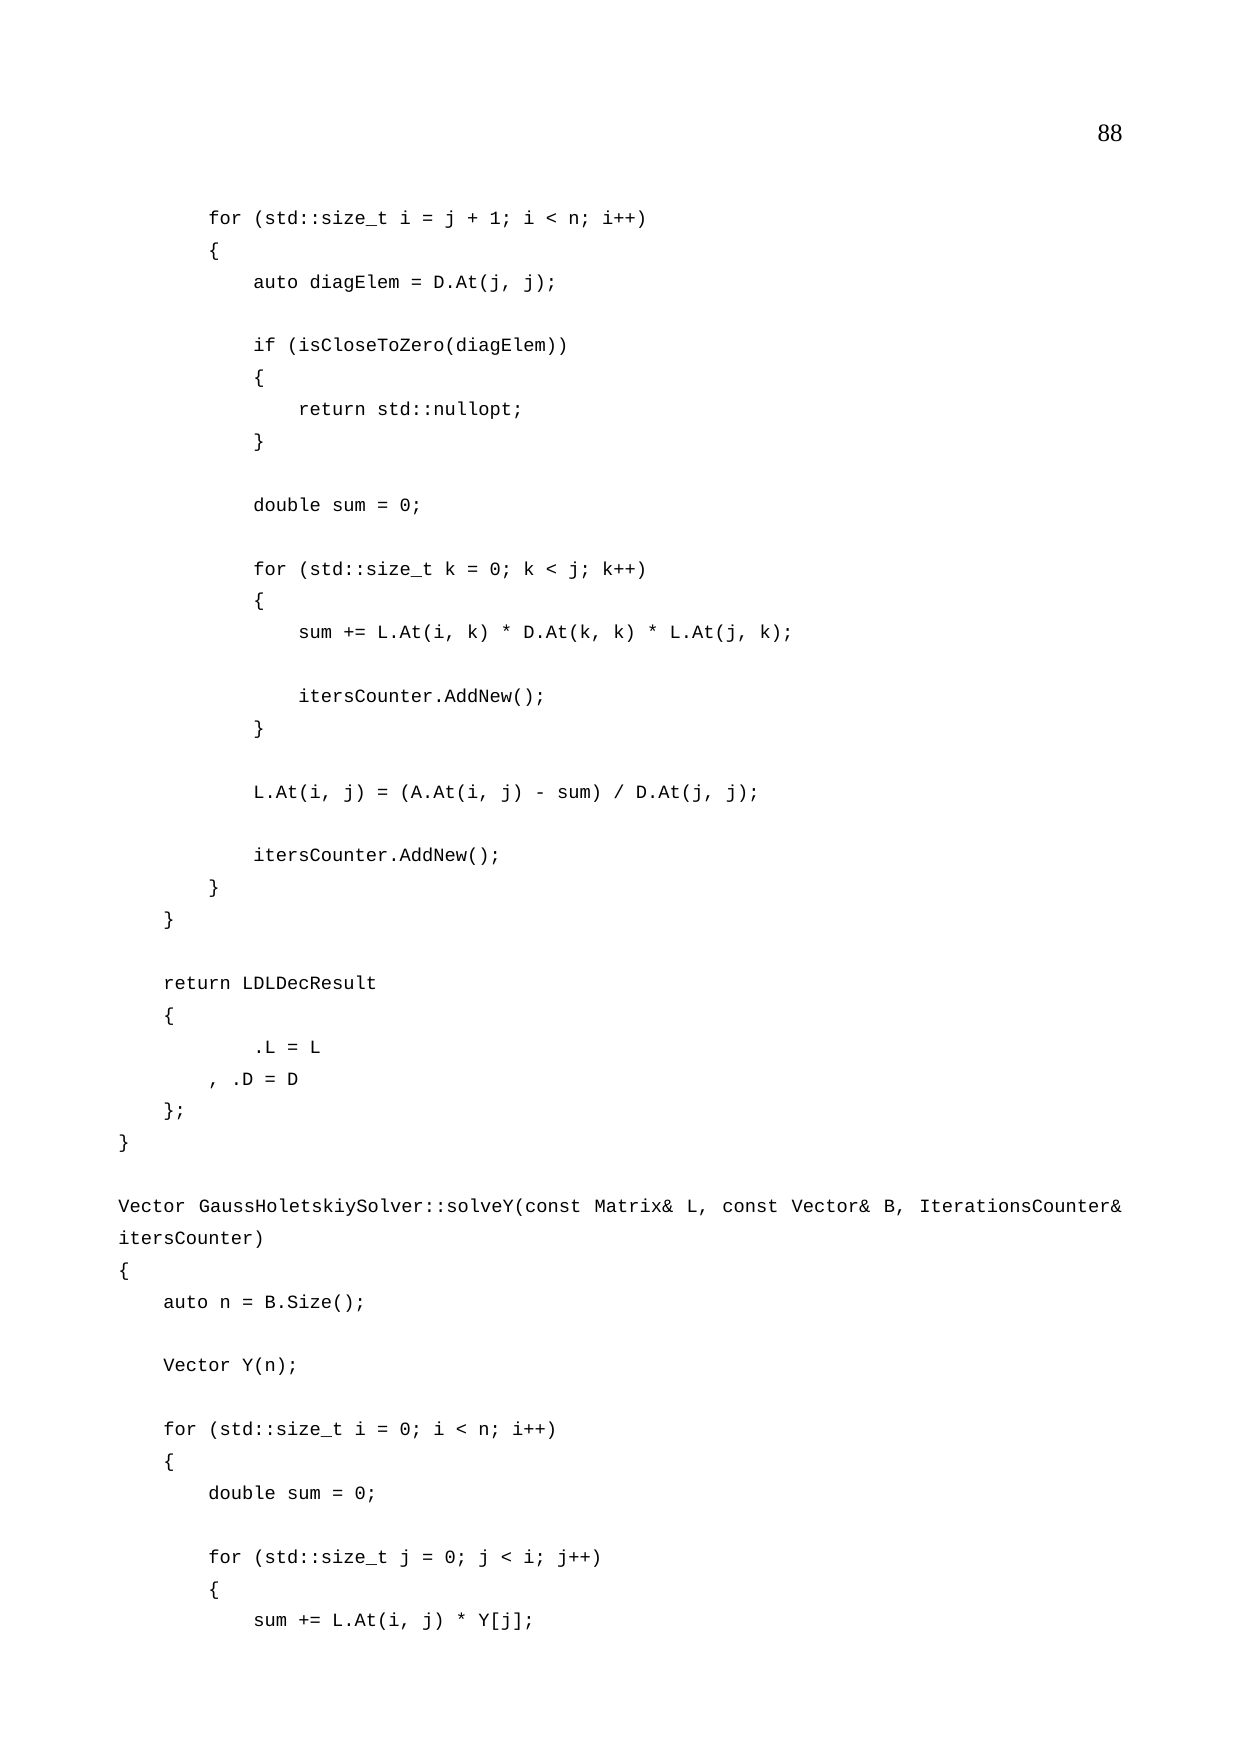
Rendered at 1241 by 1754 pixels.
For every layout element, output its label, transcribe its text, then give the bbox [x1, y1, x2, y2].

text }; [118, 1101, 1122, 1122]
text , .D = D [118, 1069, 1122, 1091]
text } [118, 910, 1122, 931]
text } [118, 1133, 1122, 1154]
text L.At(i, j) = (A.At(i, j) - sum) / D.At(j, j); [118, 782, 1122, 804]
text for (std::size_t k = 0; k < j; k++) [118, 559, 1122, 581]
text } [118, 719, 1122, 740]
text if (isCloseToZero(diagElem)) [118, 336, 1122, 357]
text double sum = 0; [118, 1484, 1122, 1505]
text { [118, 1006, 1122, 1027]
text Vector GaussHoletskiySolver::solveY(const Matrix& L, const Vector& B, IterationsCounter& itersCounter) [118, 1197, 1122, 1250]
text for (std::size_t j = 0; j < i; j++) [118, 1547, 1122, 1569]
text sum += L.At(i, k) * D.At(k, k) * L.At(j, k); [118, 623, 1122, 644]
text { [118, 591, 1122, 612]
text Vector Y(n); [118, 1356, 1122, 1377]
text { [118, 241, 1122, 262]
text } [118, 878, 1122, 899]
text { [118, 368, 1122, 389]
text { [118, 1579, 1122, 1601]
text { [118, 1452, 1122, 1473]
text auto diagElem = D.At(j, j); [118, 272, 1122, 294]
text double sum = 0; [118, 496, 1122, 517]
text } [118, 432, 1122, 453]
text itersCounter.AddNew(); [118, 687, 1122, 708]
text itersCounter.AddNew(); [118, 846, 1122, 867]
text sum += L.At(i, j) * Y[j]; [118, 1611, 1122, 1632]
text .L = L [118, 1037, 1122, 1059]
text for (std::size_t i = j + 1; i < n; i++) [118, 209, 1122, 230]
text auto n = B.Size(); [118, 1292, 1122, 1314]
text return std::nullopt; [118, 400, 1122, 421]
text for (std::size_t i = 0; i < n; i++) [118, 1420, 1122, 1441]
text return LDLDecResult [118, 974, 1122, 995]
text { [118, 1261, 1122, 1282]
